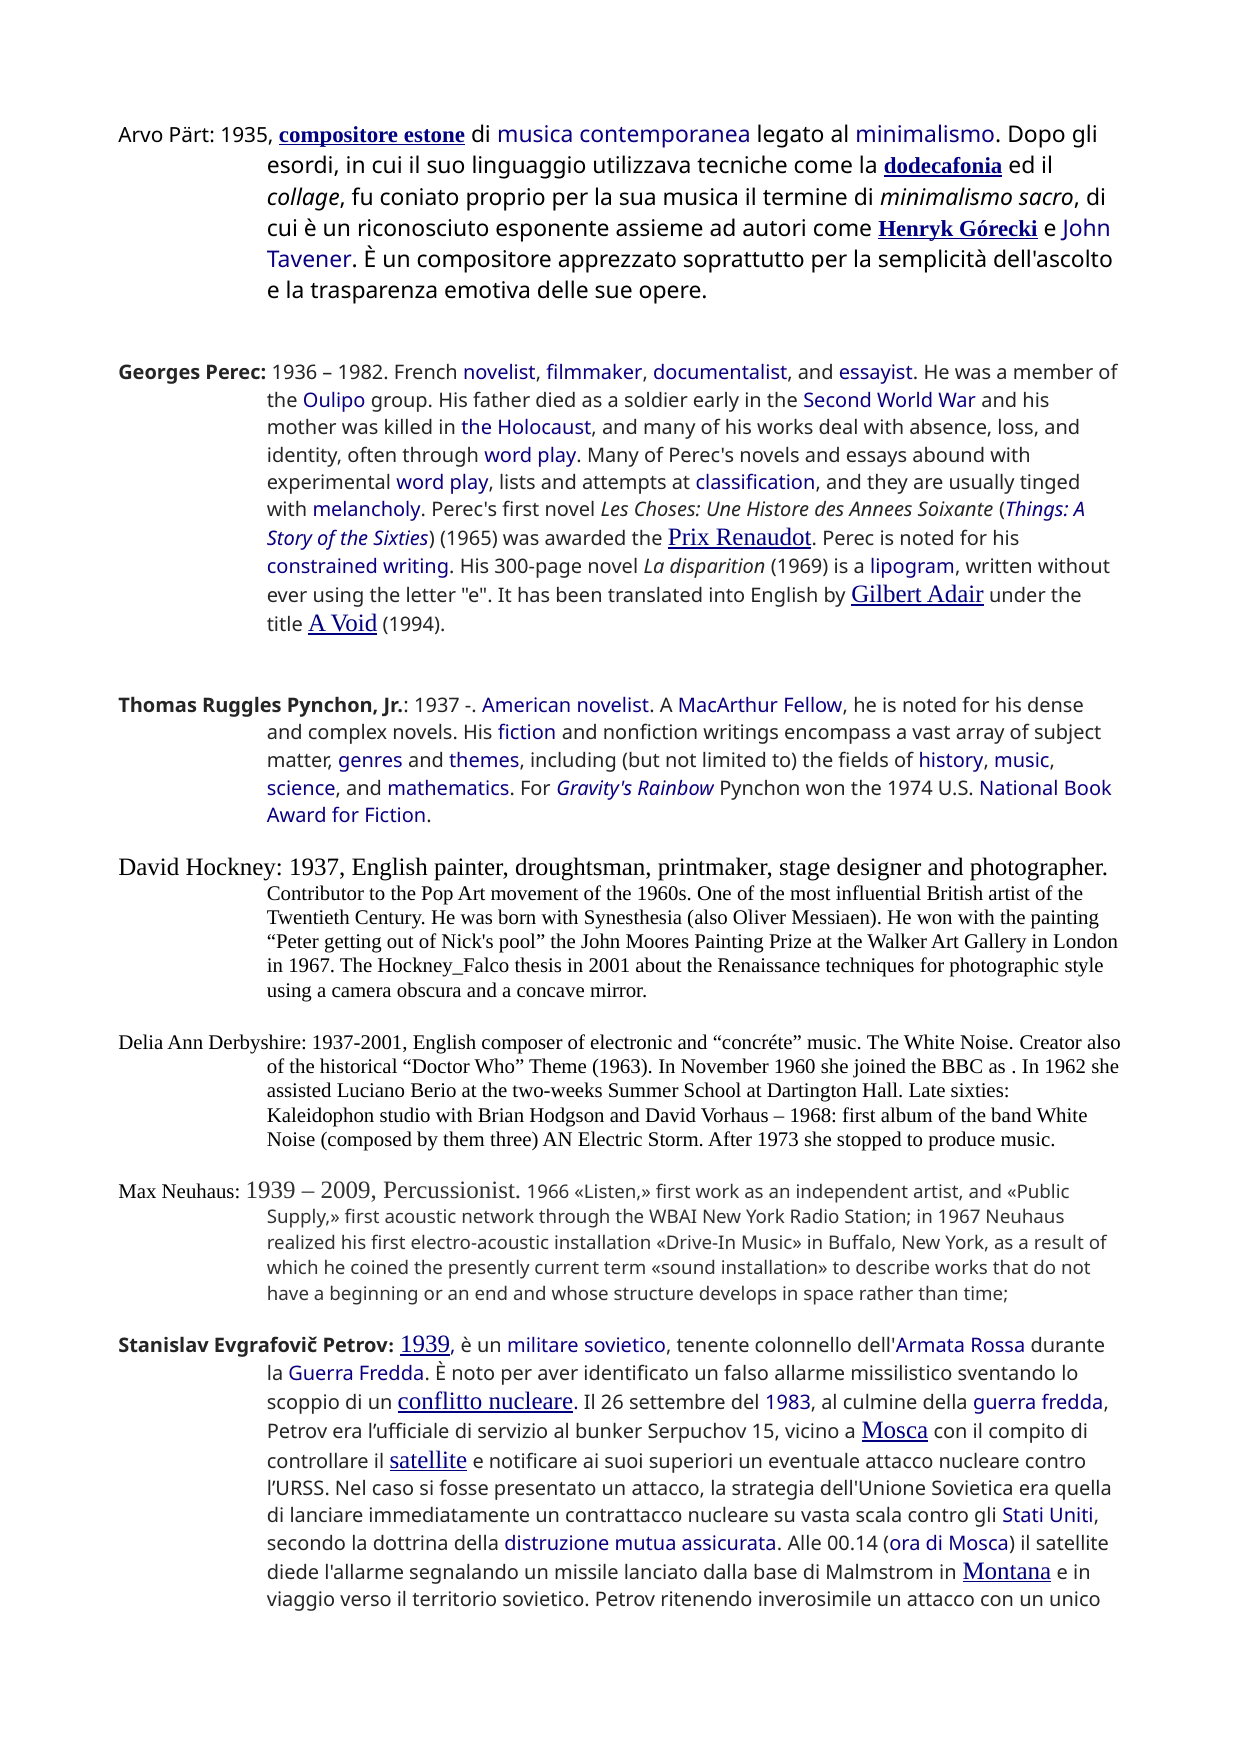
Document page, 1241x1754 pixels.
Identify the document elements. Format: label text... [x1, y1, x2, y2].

text Delia Ann Derbyshire: 1937-2001, English composer of electronic and “concréte” music. The White Noise. Creator also of the historical “Doctor Who” Theme (1963). In November 1960 she joined the BBC as . In 1962 she assisted Luciano Berio at the two-weeks Summer School at Dartington Hall. Late sixties: Kaleidophon studio with Brian Hodgson and David Vorhaus – 1968: first album of the band White Noise (composed by them three) AN Electric Storm. After 1973 she stopped to produce music. [118, 1030, 1122, 1151]
subtitle Arvo Pärt: 1935, compositore estone di musica contemporanea legato al minimalismo. Dopo gli esordi, in cui il suo linguaggio utilizzava tecniche come la dodecafonia ed il collage, fu coniato proprio per la sua musica il termine di minimalismo sacro, di cui è un riconosciuto esponente assieme ad autori come Henryk Górecki e John Tavener. È un compositore apprezzato soprattutto per la semplicità dell'ascolto e la trasparenza emotiva delle sue opere. [118, 118, 1122, 306]
text Georges Perec: 1936 – 1982. French novelist, filmmaker, documentalist, and essayist. He was a member of the Oulipo group. His father died as a soldier early in the Second World War and his mother was killed in the Holocaust, and many of his works deal with absence, loss, and identity, often through word play. Many of Perec's novels and essays abound with experimental word play, lists and attempts at classification, and they are usually tinged with melancholy. Perec's first novel Les Choses: Une Histore des Annees Soixante (Things: A Story of the Sixties) (1965) was awarded the Prix Renaudot. Perec is noted for his constrained writing. His 300-page novel La disparition (1969) is a lipogram, written without ever using the letter "e". It has been translated into English by Gilbert Adair under the title A Void (1994). [118, 358, 1122, 638]
text Stanislav Evgrafovič Petrov: 1939, è un militare sovietico, tenente colonnello dell'Armata Rossa durante la Guerra Fredda. È noto per aver identificato un falso allarme missilistico sventando lo scoppio di un conflitto nucleare. Il 26 settembre del 1983, al culmine della guerra fredda, Petrov era l’ufficiale di servizio al bunker Serpuchov 15, vicino a Mosca con il compito di controllare il satellite e notificare ai suoi superiori un eventuale attacco nucleare contro l’URSS. Nel caso si fosse presentato un attacco, la strategia dell'Unione Sovietica era quella di lanciare immediatamente un contrattacco nucleare su vasta scala contro gli Stati Uniti, secondo la dottrina della distruzione mutua assicurata. Alle 00.14 (ora di Mosca) il satellite diede l'allarme segnalando un missile lanciato dalla base di Malmstrom in Montana e in viaggio verso il territorio sovietico. Petrov ritenendo inverosimile un attacco con un unico [118, 1329, 1122, 1612]
text David Hockney: 1937, English painter, droughtsman, printmaker, stage designer and photographer. Contributor to the Pop Art movement of the 1960s. One of the most influential British artist of the Twentieth Century. He was born with Synesthesia (also Oliver Messiaen). He won with the painting “Peter getting out of Nick's pool” the John Moores Painting Prize at the Walker Art Gallery in London in 1967. The Hockney_Falco thesis in 2001 about the Renaissance techniques for photographic style using a camera obscura and a concave mirror. [118, 852, 1122, 1002]
text Max Neuhaus: 1939 – 2009, Percussionist. 1966 «Listen,» first work as an independent artist, and «Public Supply,» first acoustic network through the WBAI New York Radio Station; in 1967 Neuhaus realized his first electro-acoustic installation «Drive-In Music» in Buffalo, New York, as a result of which he coined the presently current term «sound installation» to describe works that do not have a beginning or an end and whose structure develops in space rather than time; [118, 1175, 1122, 1306]
text Thomas Ruggles Pynchon, Jr.: 1937 -. American novelist. A MacArthur Fellow, he is noted for his dense and complex novels. His fiction and nonfiction writings encompass a vast array of subject matter, genres and themes, including (but not limited to) the fields of history, music, science, and mathematics. For Gravity's Rainbow Pynchon won the 1974 U.S. National Book Award for Fiction. [118, 690, 1122, 828]
